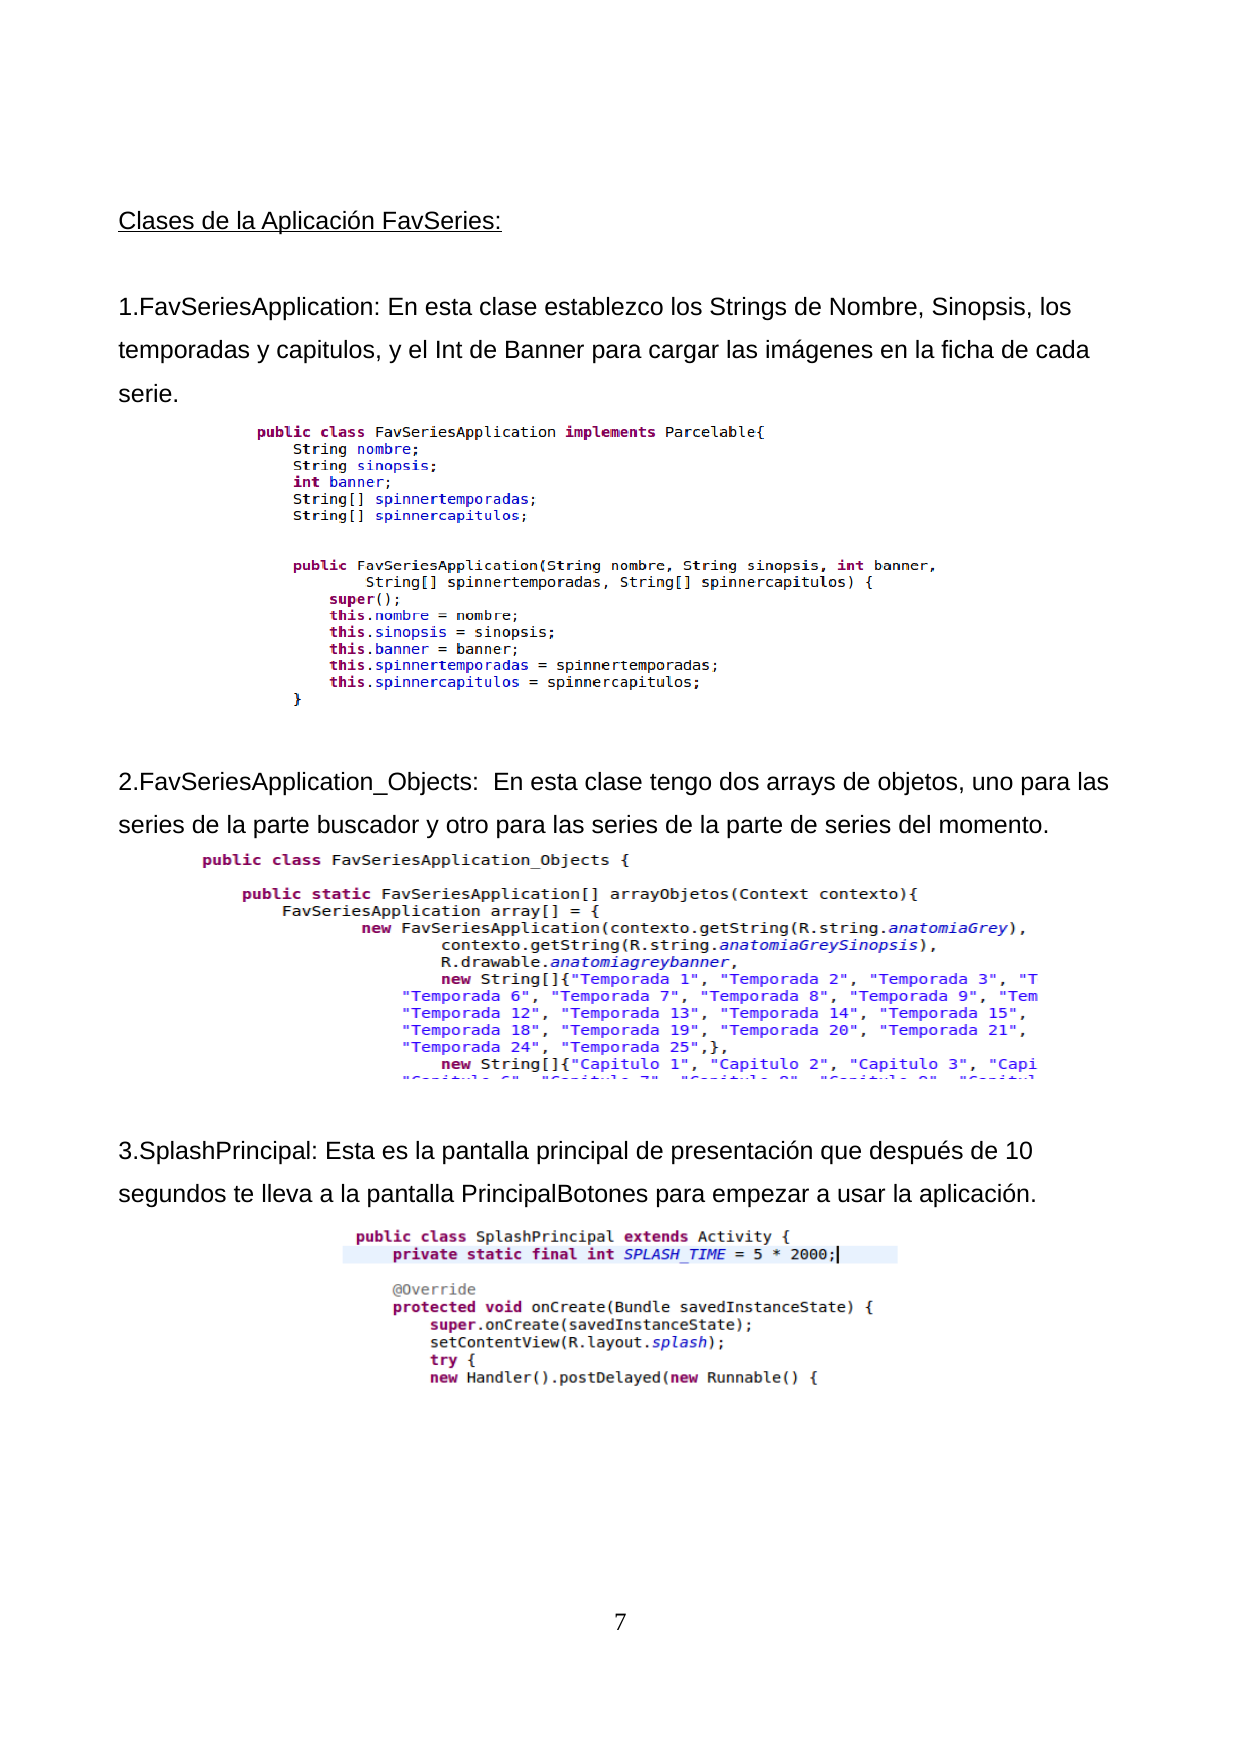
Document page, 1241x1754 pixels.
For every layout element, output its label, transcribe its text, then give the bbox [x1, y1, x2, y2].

text 2.FavSeriesApplication_Objects: En esta clase tengo dos arrays de objetos, uno para las series de la parte buscador y otro para las series de la parte de series del momento. [118, 767, 1122, 839]
text 1.FavSeriesApplication: En esta clase establezco los Strings de Nombre, Sinopsis, los temporadas y capitulos, y el Int de Banner para cargar las imágenes en la ficha de cada serie. [118, 292, 1122, 407]
picture [342, 1222, 898, 1393]
picture [256, 421, 984, 710]
text 3.SplashPrincipal: Esta es la pantalla principal de presentación que después de 10 segundos te lleva a la pantalla PrincipalBotones para empezar a usar la aplicación. [118, 1136, 1122, 1208]
picture [202, 853, 1039, 1079]
text Clases de la Aplicación FavSeries: [118, 206, 1122, 235]
